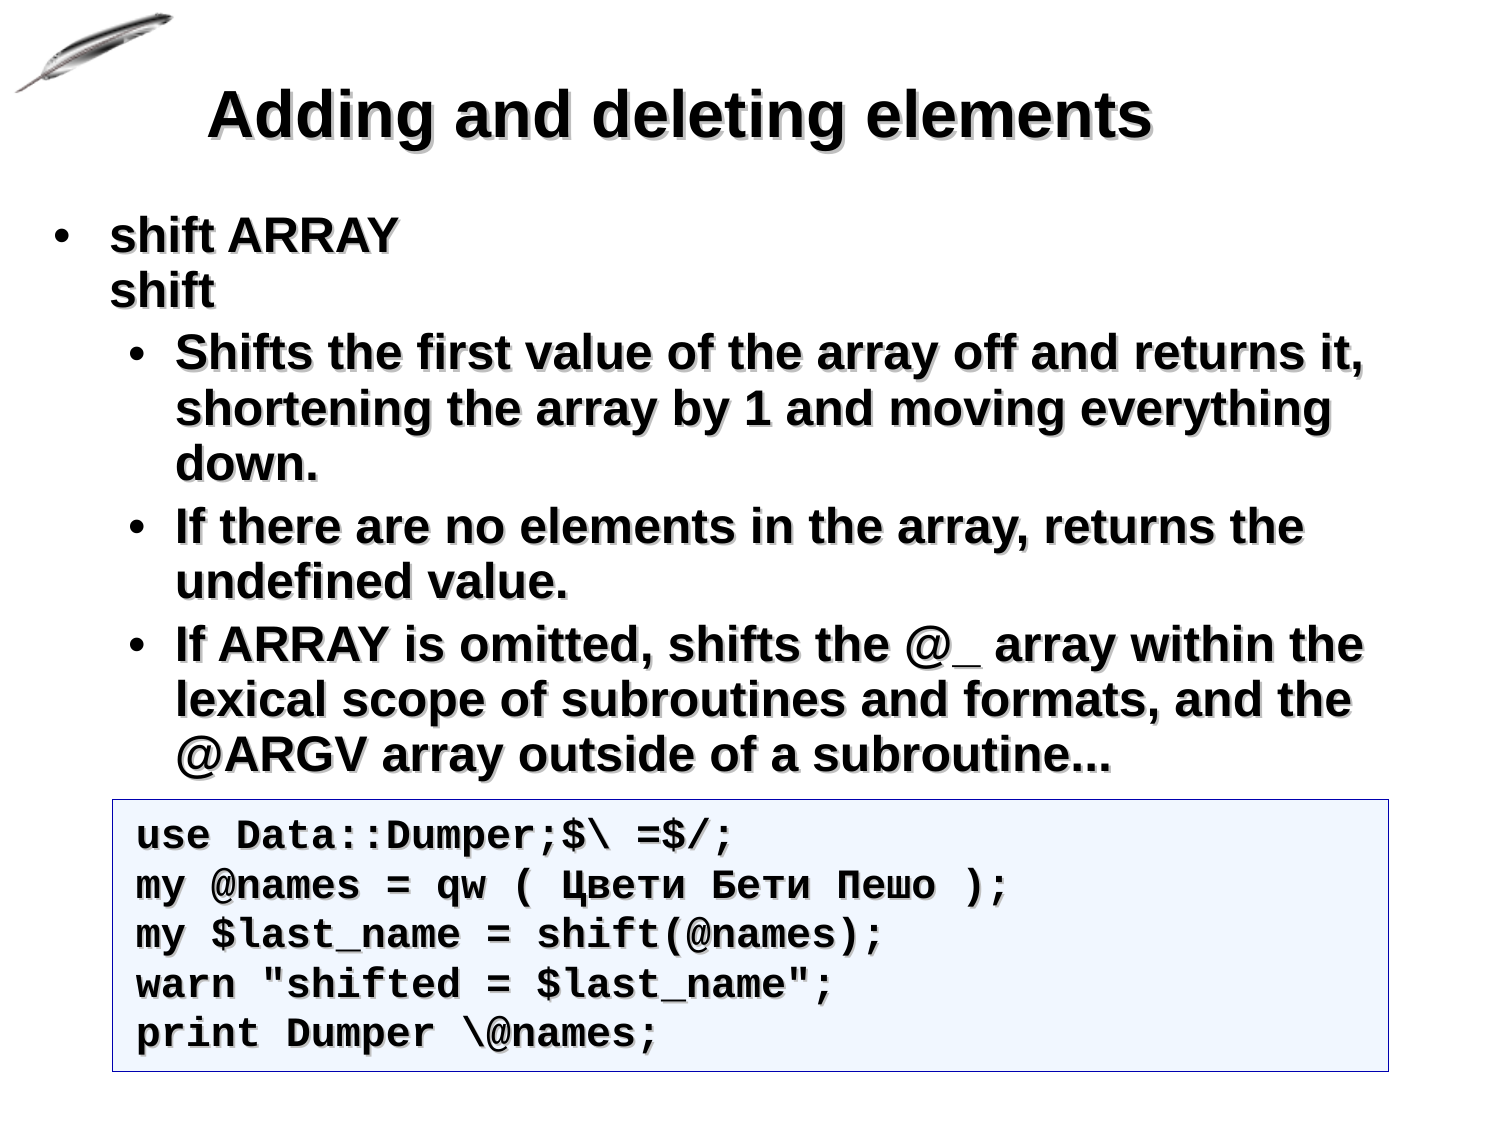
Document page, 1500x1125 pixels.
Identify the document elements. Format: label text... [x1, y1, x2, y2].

picture [11, 11, 179, 95]
title Adding and deleting elements [206, 0, 1418, 207]
text_box use Data::Dumper;$\ =$/; my @names = qw ( Цвети Бети Пешо ); my $last_name = shift(@names); warn "shifted = $last_name"; print Dumper \@names; [112, 799, 1388, 1072]
list shift ARRAY shift Shifts the first value of the array off and returns it, shortening the array by 1 and moving everything down. If there are no elements in the array, returns the undefined value. If ARRAY is omitted, shifts the @_ array within the lexical scope of subroutines and formats, and the @ARGV array outside of a subroutine... [53, 207, 1447, 1084]
